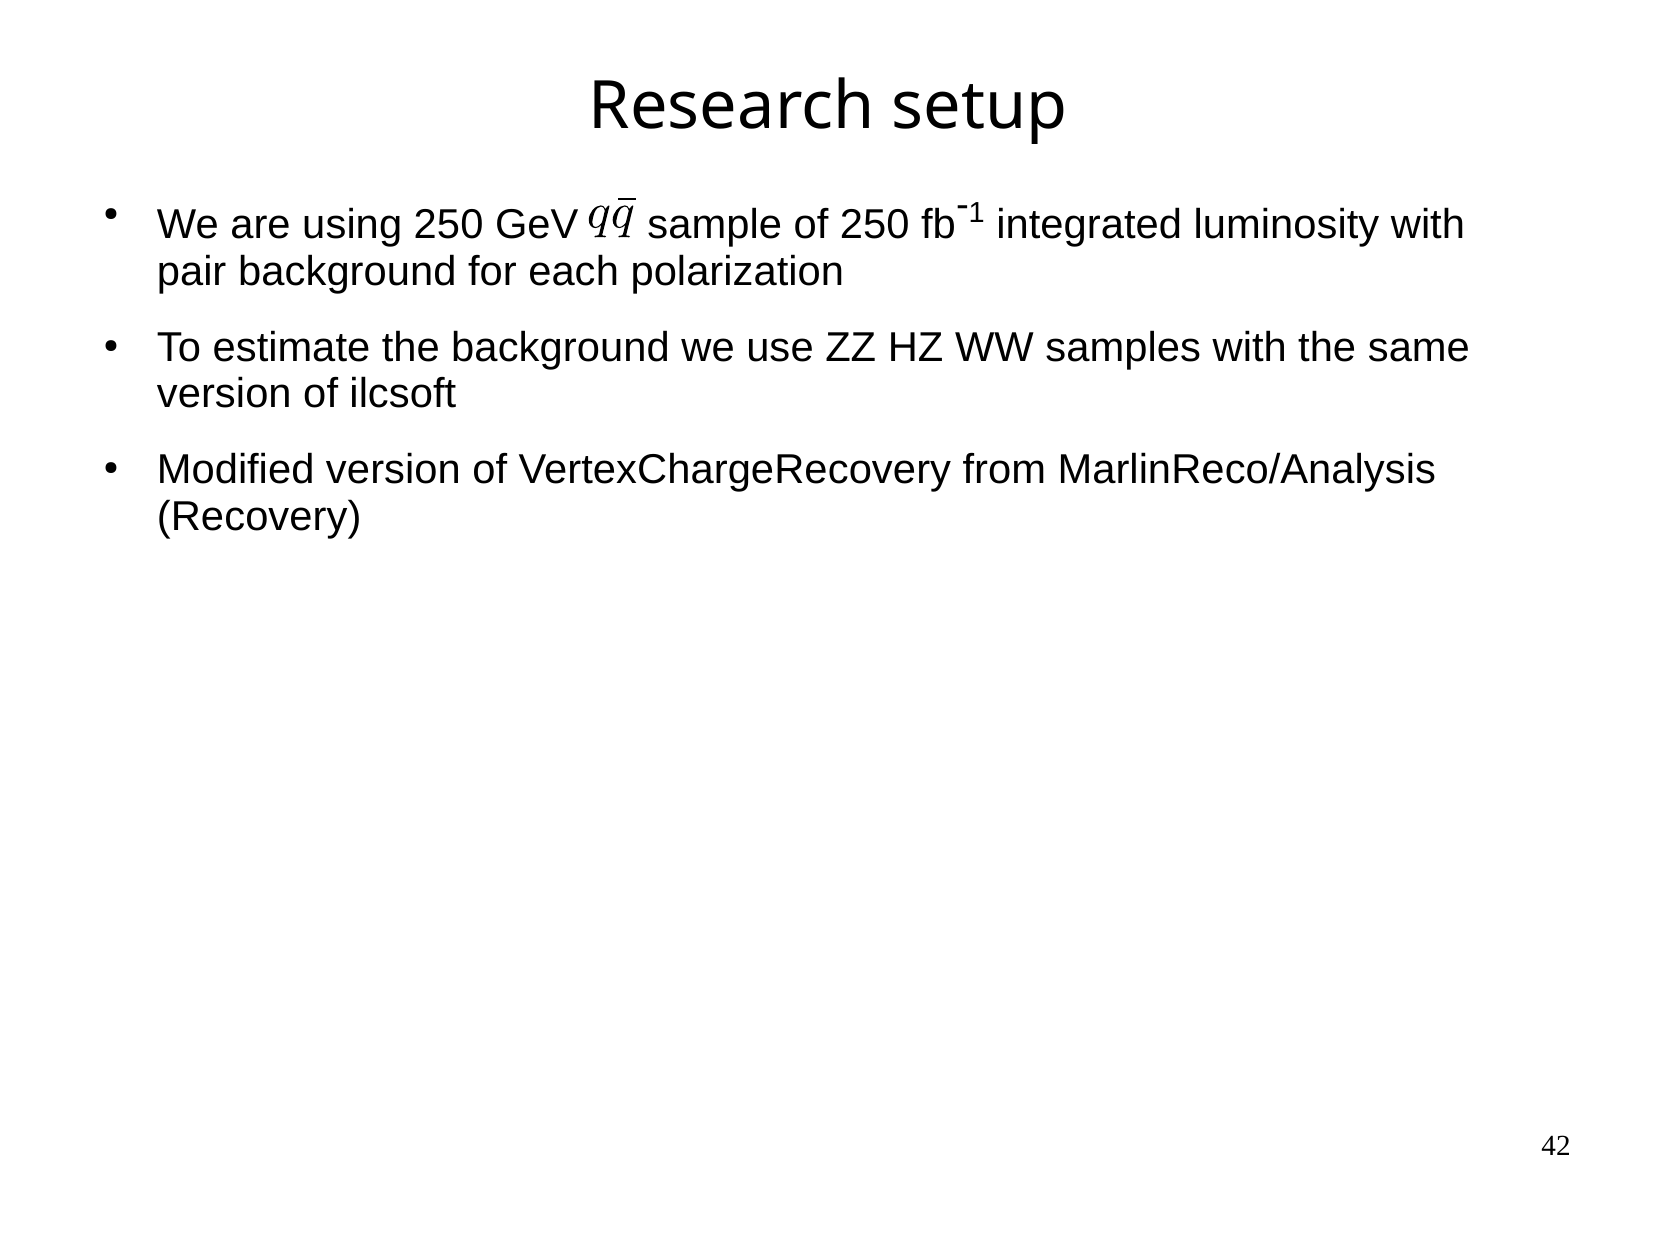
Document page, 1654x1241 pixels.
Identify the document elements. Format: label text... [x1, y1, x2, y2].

list We are using 250 GeV sample of 250 fb-1 integrated luminosity with pair background for each polarization To estimate the background we use ZZ HZ WW samples with the same version of ilcsoft Modified version of VertexChargeRecovery from MarlinReco/Analysis (Recovery) [85, 182, 1531, 1171]
title Research setup [85, 52, 1571, 153]
text_box [586, 198, 640, 238]
